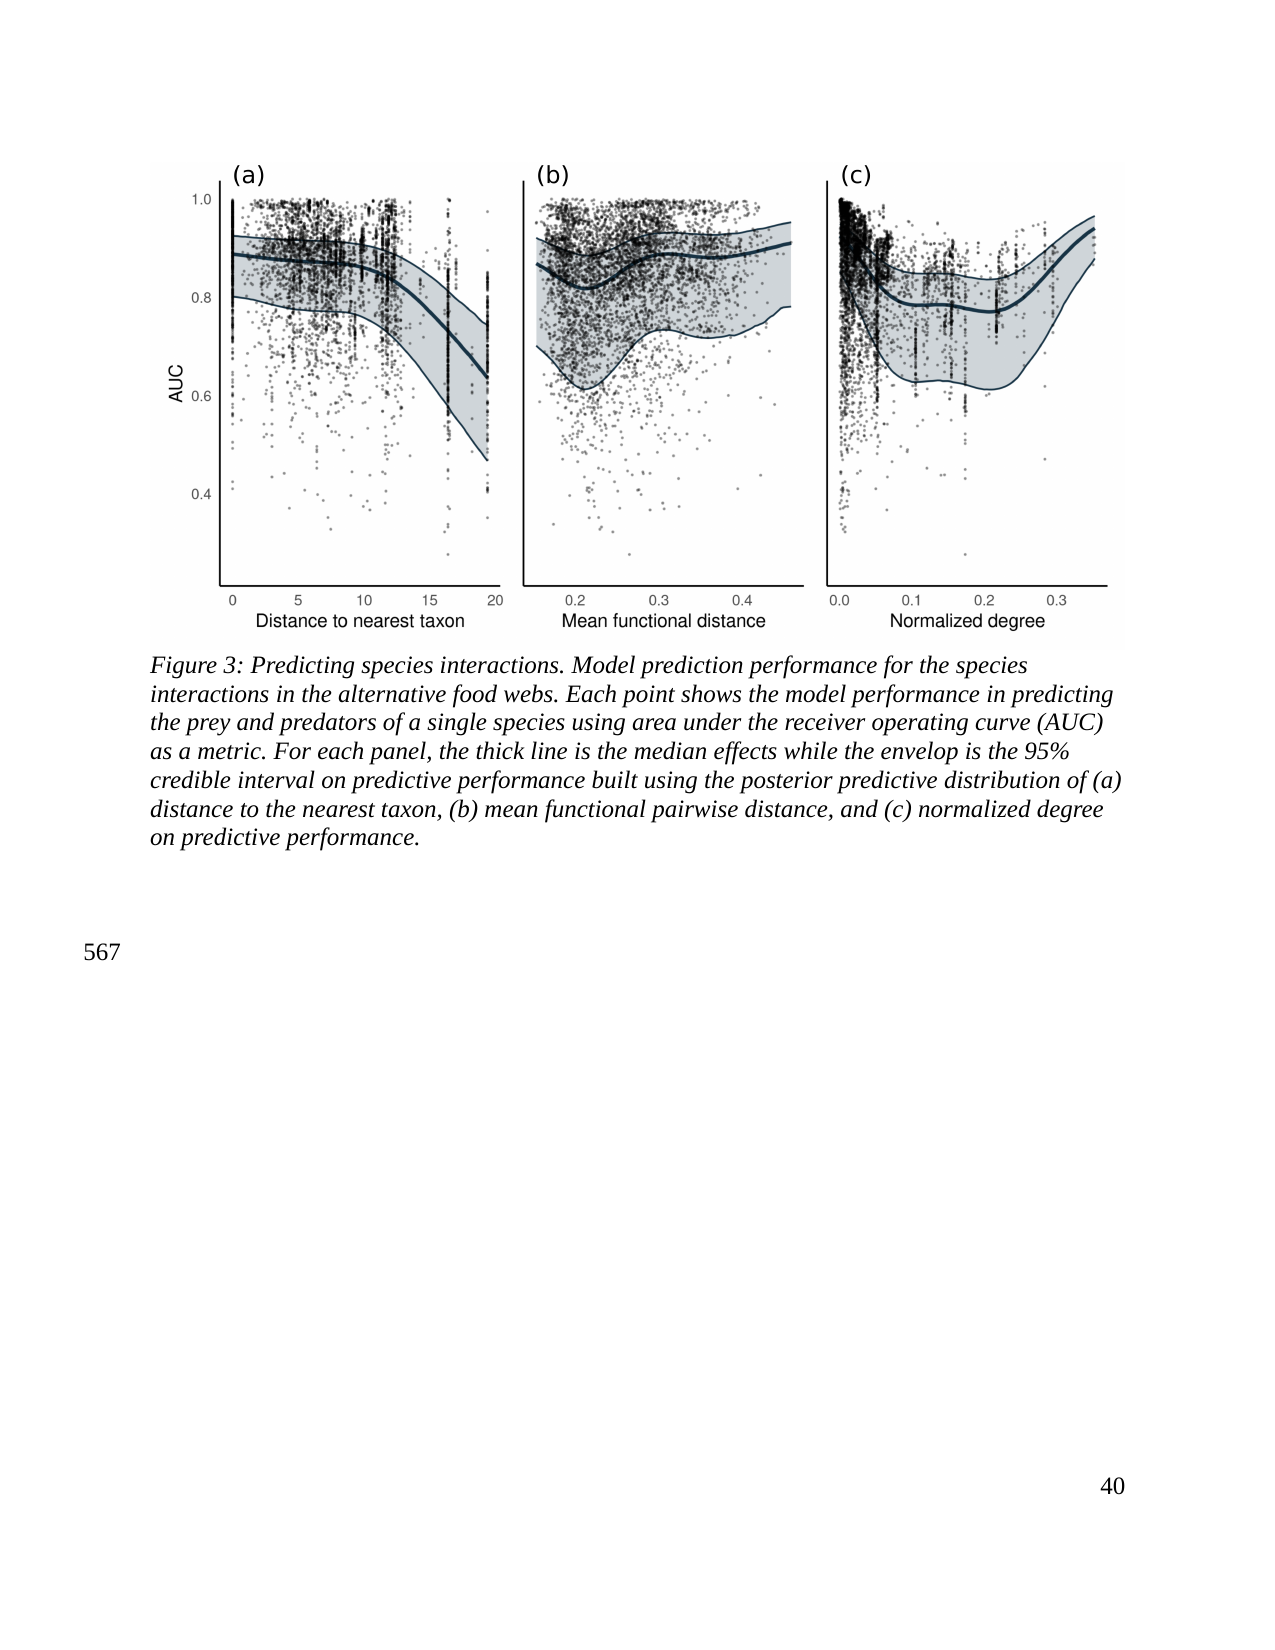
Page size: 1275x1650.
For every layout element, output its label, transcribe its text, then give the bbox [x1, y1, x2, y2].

picture [150, 162, 1125, 650]
text Figure 3: Predicting species interactions. Model prediction performance for the species interactions in the alternative food webs. Each point shows the model performance in predicting the prey and predators of a single species using area under the receiver operating curve (AUC) as a metric. For each panel, the thick line is the median effects while the envelop is the 95% credible interval on predictive performance built using the posterior predictive distribution of (a) distance to the nearest taxon, (b) mean functional pairwise distance, and (c) normalized degree on predictive performance. [150, 650, 1125, 851]
